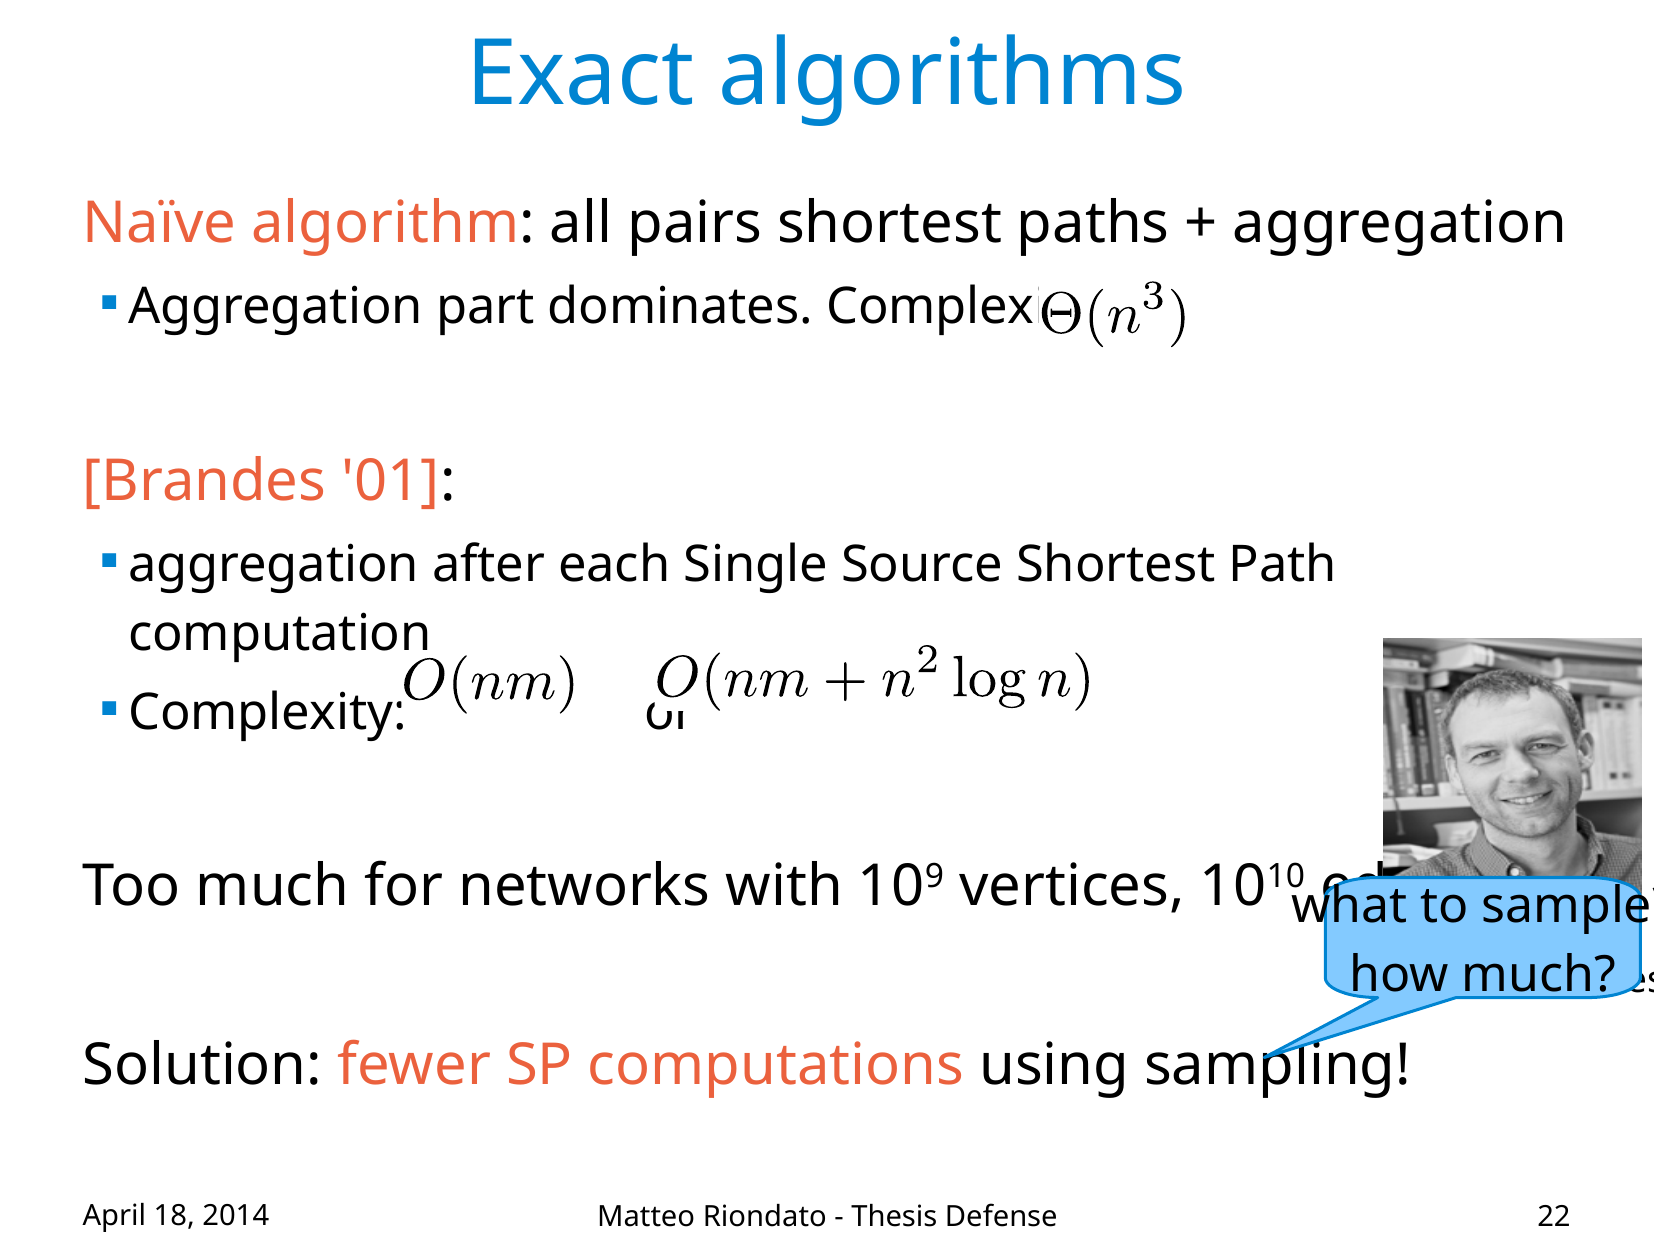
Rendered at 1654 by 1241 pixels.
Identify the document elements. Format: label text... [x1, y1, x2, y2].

text_box [401, 655, 580, 714]
text_box [654, 645, 1095, 711]
text_box Ulrik Brandes [1442, 990, 1630, 1003]
list Naïve algorithm: all pairs shortest paths + aggregation Aggregation part dominates. Complexity: [Brandes '01]: aggregation after each Single Source Shortest Path computation Complexity: or Too much for networks with 109 vertices, 1010 edges Solution: fewer SP computations using sampling! [82, 180, 1571, 1186]
text_box what to sample? how much? [1264, 877, 1641, 1058]
picture [1383, 638, 1642, 895]
text_box [1038, 281, 1191, 348]
title Exact algorithms [82, 0, 1571, 139]
